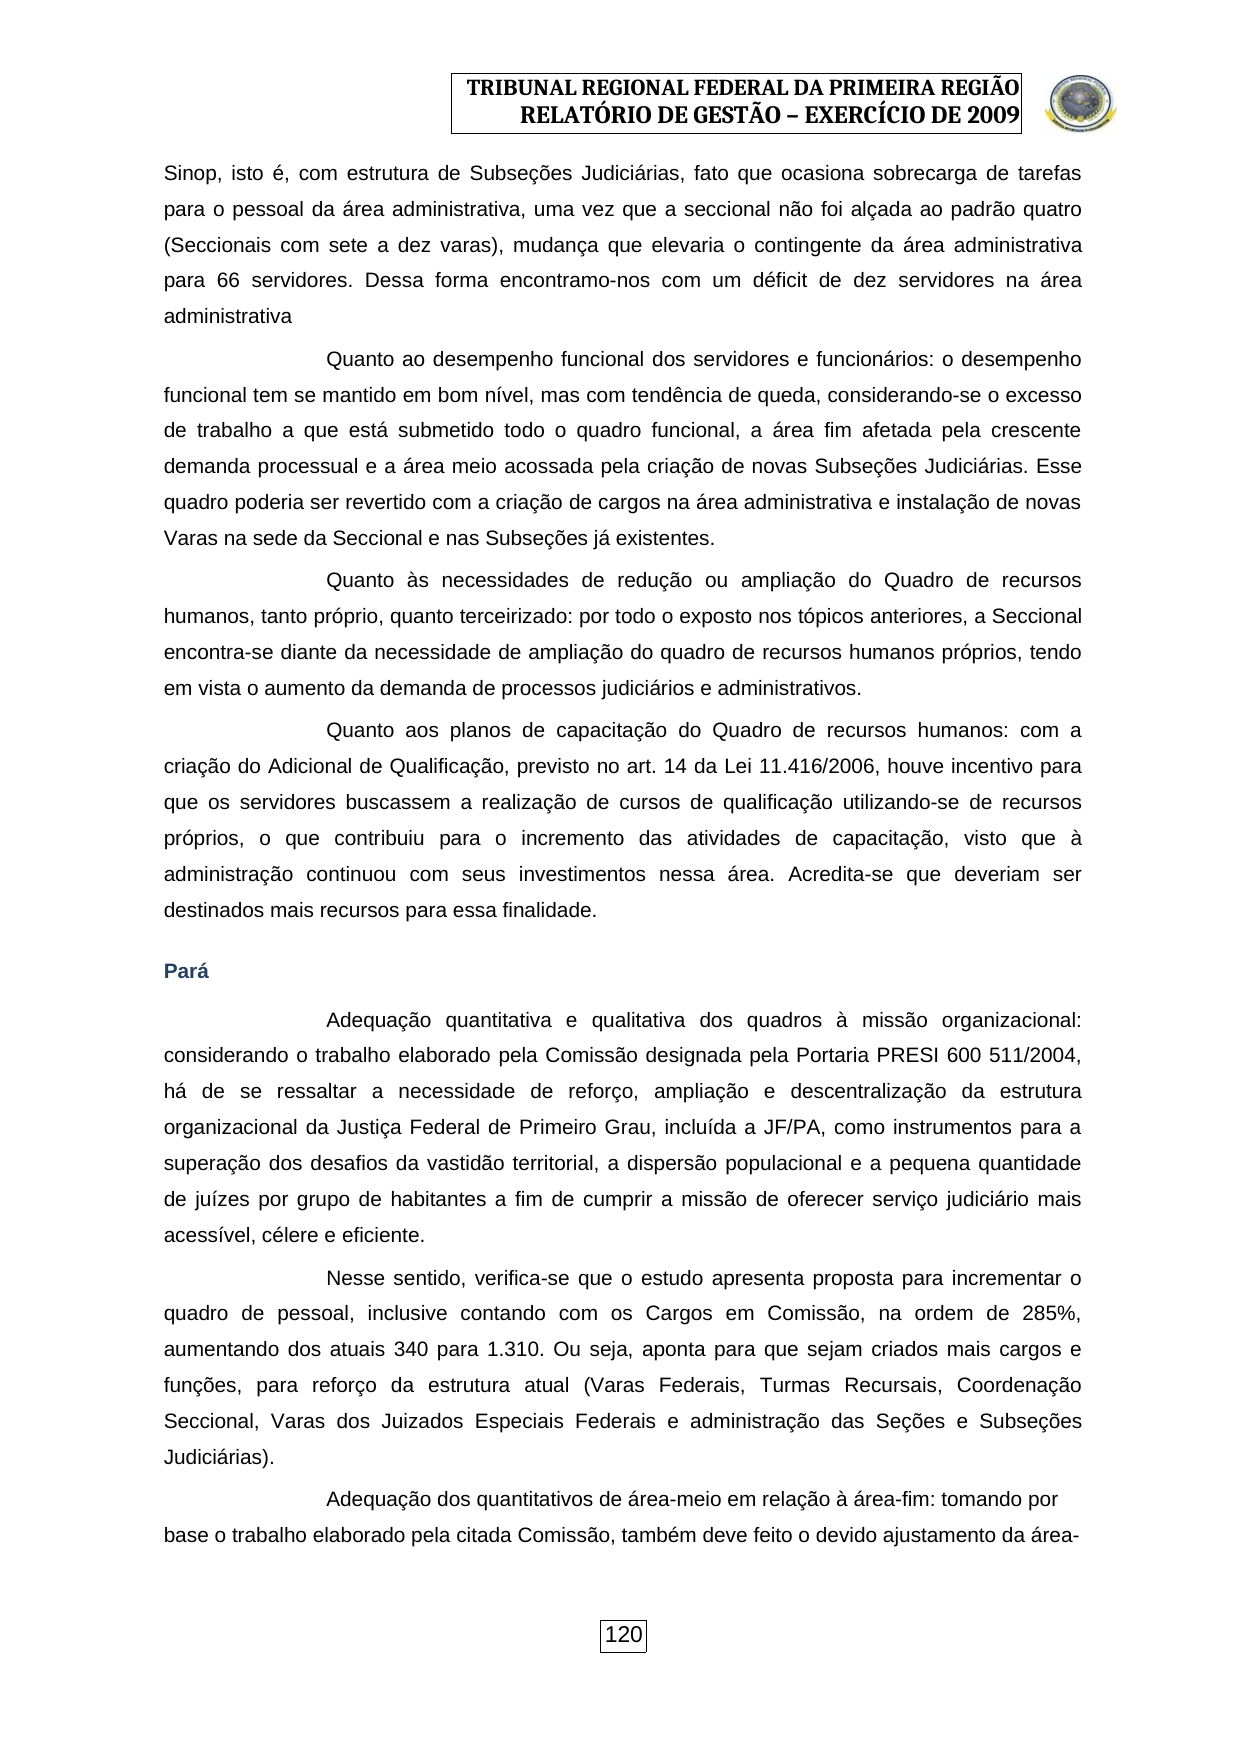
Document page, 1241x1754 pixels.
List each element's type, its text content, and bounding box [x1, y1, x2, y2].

text Adequação quantitativa e qualitativa dos quadros à missão organizacional: considerando o trabalho elaborado pela Comissão designada pela Portaria PRESI 600 511/2004, há de se ressaltar a necessidade de reforço, ampliação e descentralização da estrutura organizacional da Justiça Federal de Primeiro Grau, incluída a JF/PA, como instrumentos para a superação dos desafios da vastidão territorial, a dispersão populacional e a pequena quantidade de juízes por grupo de habitantes a fim de cumprir a missão de oferecer serviço judiciário mais acessível, célere e eficiente. [163, 1007, 1083, 1247]
text Quanto ao desempenho funcional dos servidores e funcionários: o desempenho funcional tem se mantido em bom nível, mas com tendência de queda, considerando-se o excesso de trabalho a que está submetido todo o quadro funcional, a área fim afetada pela crescente demanda processual e a área meio acossada pela criação de novas Subseções Judiciárias. Esse quadro poderia ser revertido com a criação de cargos na área administrativa e instalação de novas Varas na sede da Seccional e nas Subseções já existentes. [163, 346, 1083, 550]
text Sinop, isto é, com estrutura de Subseções Judiciárias, fato que ocasiona sobrecarga de tarefas para o pessoal da área administrativa, uma vez que a seccional não foi alçada ao padrão quatro (Seccionais com sete a dez varas), mudança que elevaria o contingente da área administrativa para 66 servidores. Dessa forma encontramo-nos com um déficit de dez servidores na área administrativa [163, 161, 1083, 328]
text Quanto às necessidades de redução ou ampliação do Quadro de recursos humanos, tanto próprio, quanto terceirizado: por todo o exposto nos tópicos anteriores, a Seccional encontra-se diante da necessidade de ampliação do quadro de recursos humanos próprios, tendo em vista o aumento da demanda de processos judiciários e administrativos. [163, 568, 1083, 700]
text Adequação dos quantitativos de área-meio em relação à área-fim: tomando por base o trabalho elaborado pela citada Comissão, também deve feito o devido ajustamento da área- [163, 1487, 1083, 1547]
text Quanto aos planos de capacitação do Quadro de recursos humanos: com a criação do Adicional de Qualificação, previsto no art. 14 da Lei 11.416/2006, houve incentivo para que os servidores buscassem a realização de cursos de qualificação utilizando-se de recursos próprios, o que contribuiu para o incremento das atividades de capacitação, visto que à administração continuou com seus investimentos nessa área. Acredita-se que deveriam ser destinados mais recursos para essa finalidade. [163, 718, 1083, 922]
picture [1045, 75, 1117, 133]
text Nesse sentido, verifica-se que o estudo apresenta proposta para incrementar o quadro de pessoal, inclusive contando com os Cargos em Comissão, na ordem de 285%, aumentando dos atuais 340 para 1.310. Ou seja, aponta para que sejam criados mais cargos e funções, para reforço da estrutura atual (Varas Federais, Turmas Recursais, Coordenação Seccional, Varas dos Juizados Especiais Federais e administração das Seções e Subseções Judiciárias). [163, 1265, 1083, 1469]
subtitle Pará [163, 959, 1103, 983]
